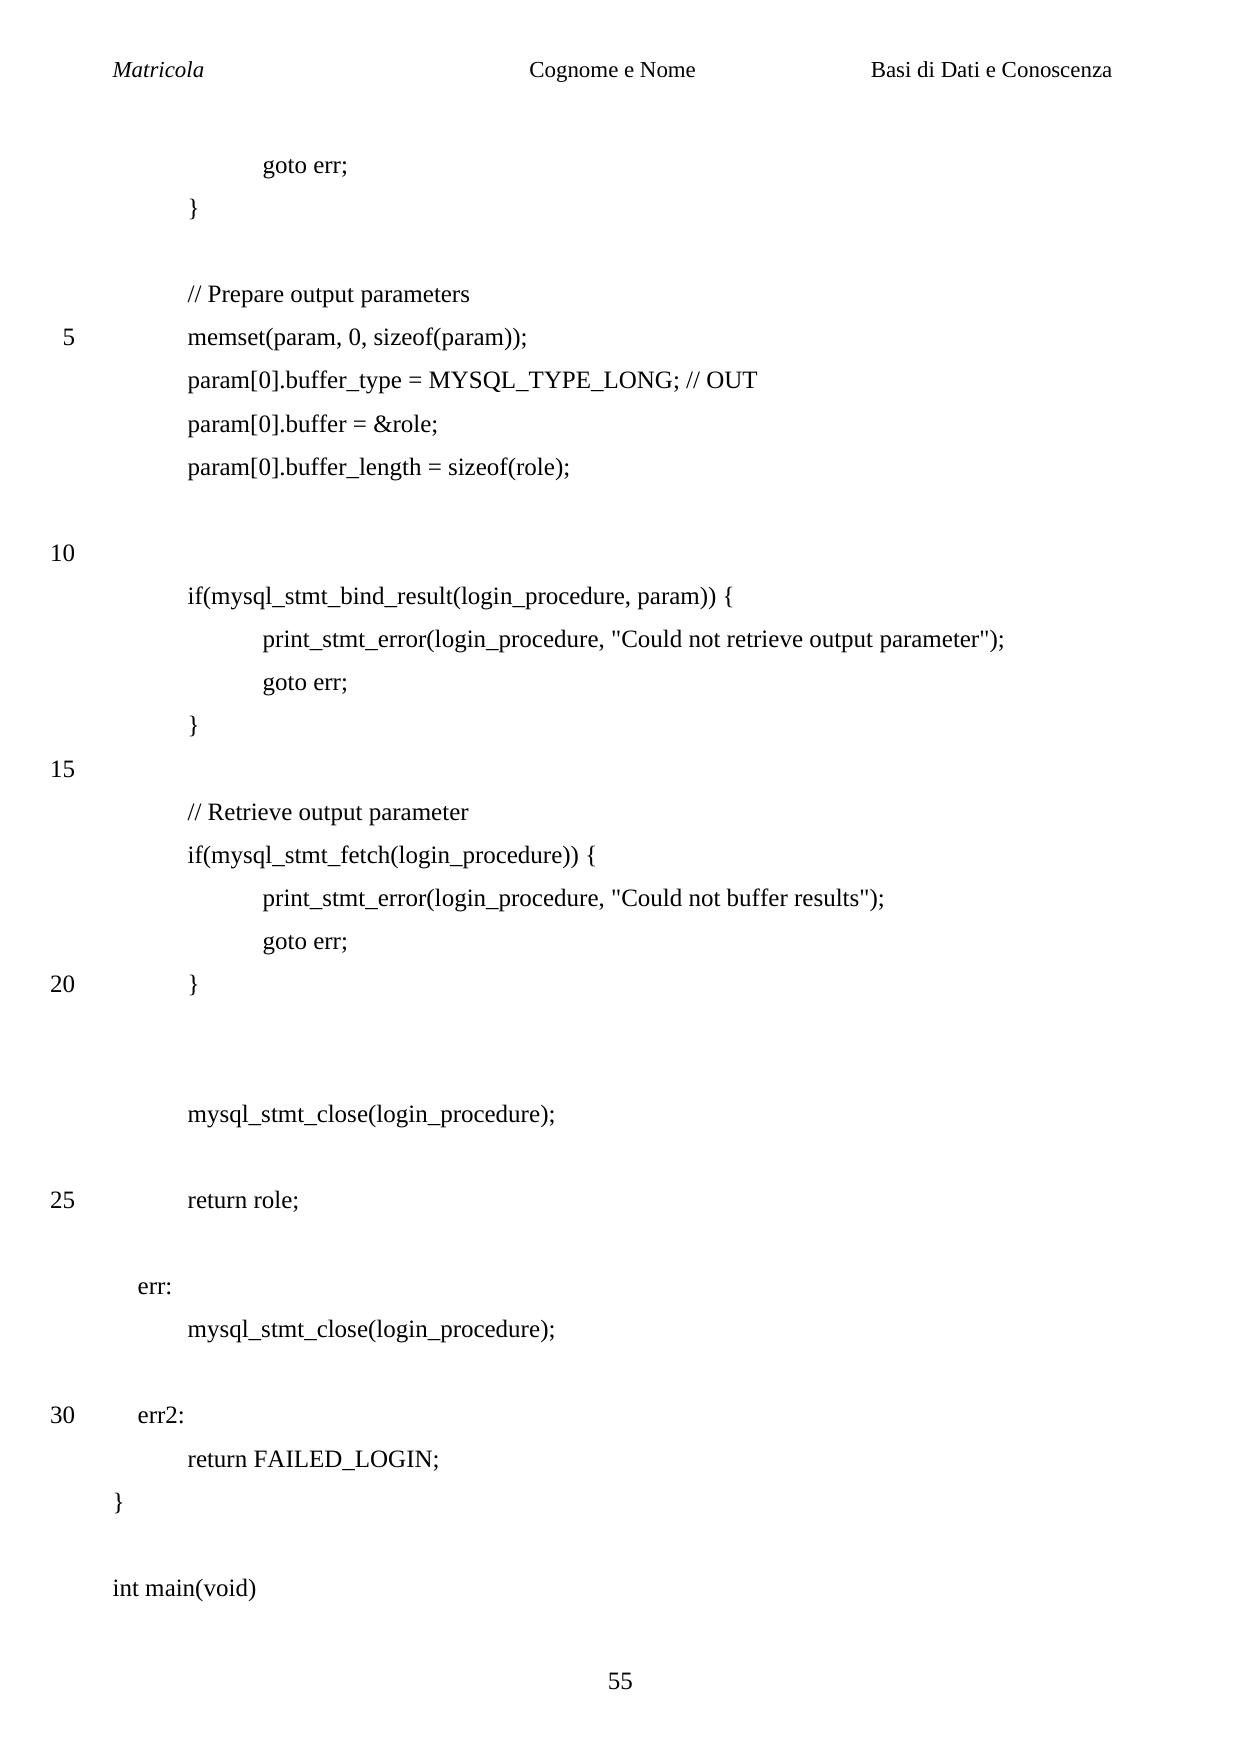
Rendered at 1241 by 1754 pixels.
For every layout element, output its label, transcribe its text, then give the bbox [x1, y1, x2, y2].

text err2: [112, 1401, 1128, 1429]
text goto err; [112, 667, 1128, 696]
text return FAILED_LOGIN; [112, 1444, 1128, 1472]
text return role; [112, 1185, 1128, 1214]
text // Prepare output parameters [112, 279, 1128, 308]
text param[0].buffer_type = MYSQL_TYPE_LONG; // OUT [112, 366, 1128, 394]
text } [112, 1487, 1128, 1516]
text if(mysql_stmt_bind_result(login_procedure, param)) { [112, 581, 1128, 610]
text mysql_stmt_close(login_procedure); [112, 1099, 1128, 1127]
text // Retrieve output parameter [112, 797, 1128, 826]
text goto err; [112, 926, 1128, 955]
text } [112, 193, 1128, 222]
text print_stmt_error(login_procedure, "Could not buffer results"); [112, 883, 1128, 912]
text print_stmt_error(login_procedure, "Could not retrieve output parameter"); [112, 624, 1128, 653]
text memset(param, 0, sizeof(param)); [112, 322, 1128, 351]
text mysql_stmt_close(login_procedure); [112, 1314, 1128, 1343]
text param[0].buffer = &role; [112, 409, 1128, 437]
text param[0].buffer_length = sizeof(role); [112, 452, 1128, 481]
text } [112, 969, 1128, 998]
text if(mysql_stmt_fetch(login_procedure)) { [112, 840, 1128, 869]
text } [112, 711, 1128, 739]
text err: [112, 1271, 1128, 1300]
text goto err; [112, 150, 1128, 179]
text int main(void) [112, 1573, 1128, 1602]
